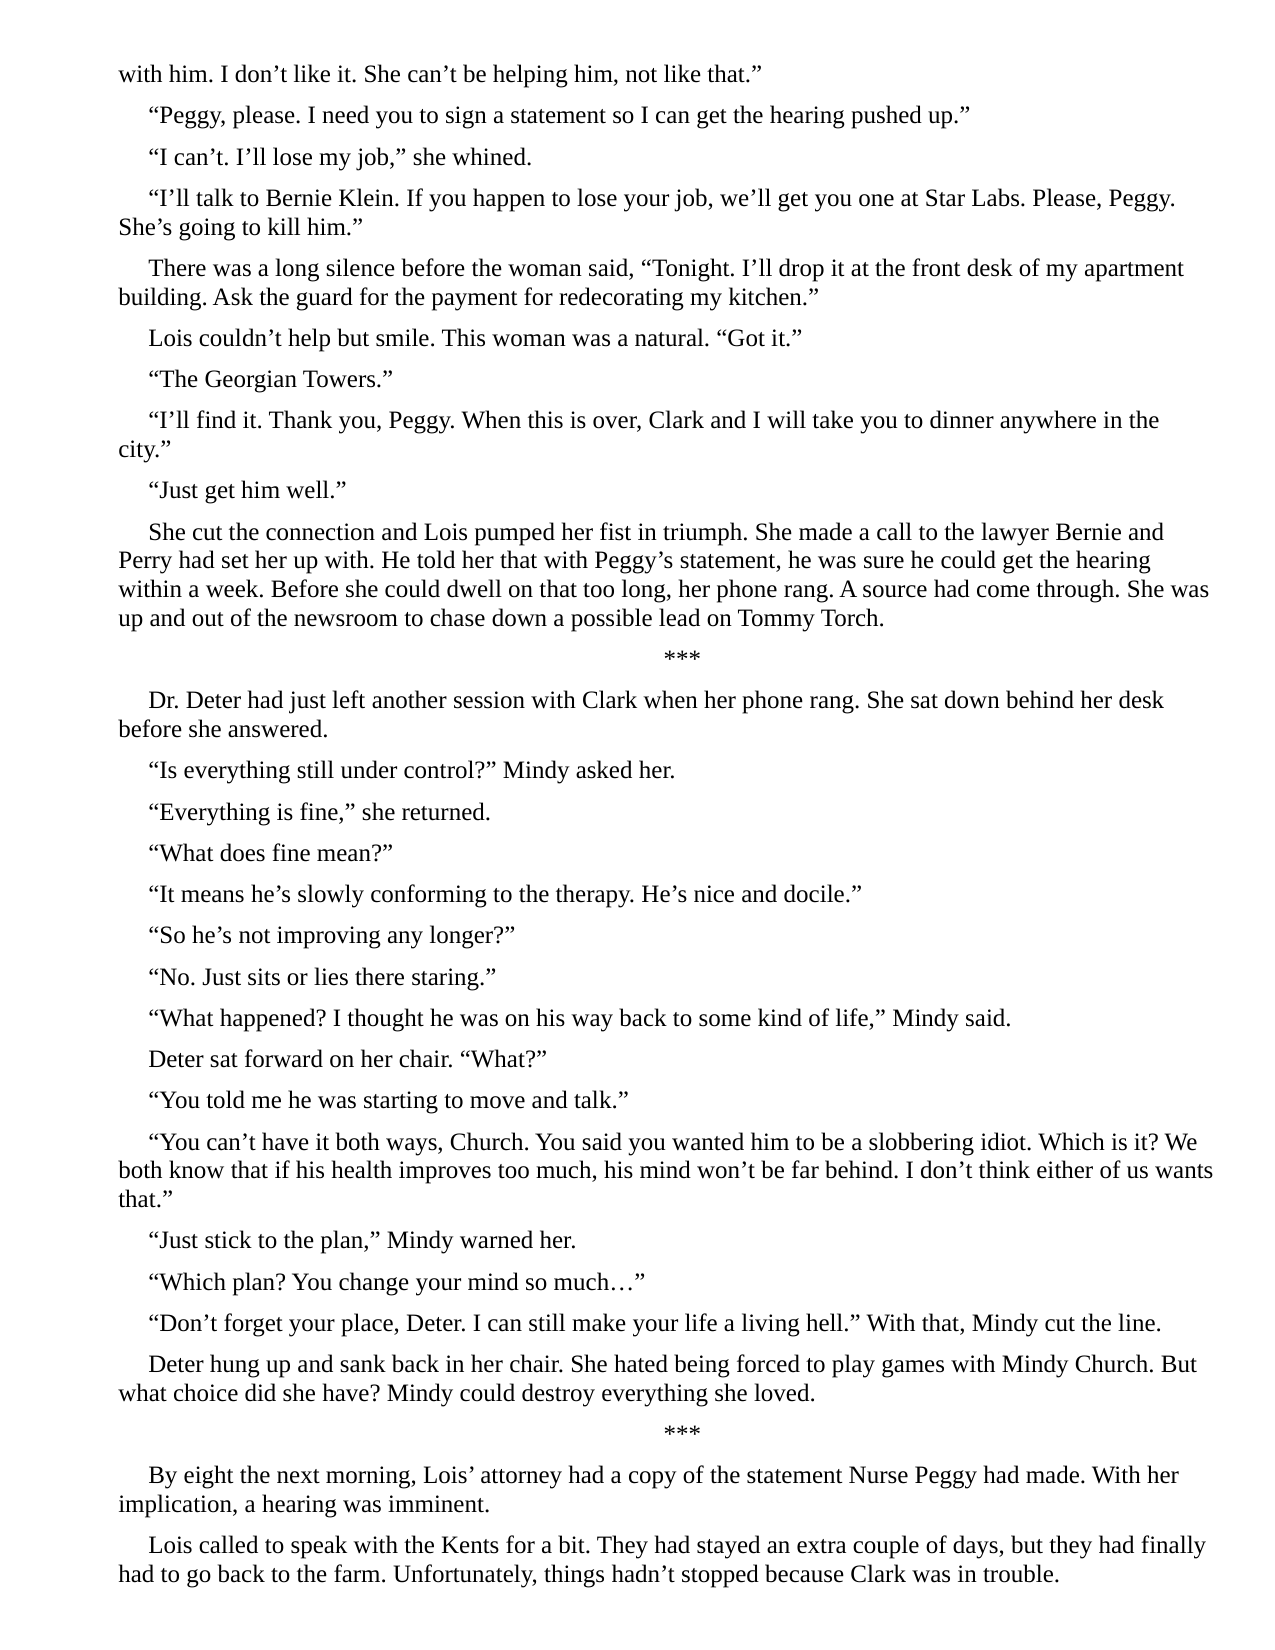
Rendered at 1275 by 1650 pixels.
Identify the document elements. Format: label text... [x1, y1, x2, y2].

text Deter sat forward on her chair. “What?” [118, 1044, 1216, 1073]
text “Just stick to the plan,” Mindy warned her. [118, 1225, 1216, 1254]
text “You can’t have it both ways, Church. You said you wanted him to be a slobbering idiot. Which is it? We both know that if his health improves too much, his mind won’t be far behind. I don’t think either of us wants that.” [118, 1127, 1216, 1213]
text “Is everything still under control?” Mindy asked her. [118, 755, 1216, 784]
text “What does fine mean?” [118, 838, 1216, 867]
text *** [118, 644, 1216, 673]
text “I’ll talk to Bernie Klein. If you happen to lose your job, we’ll get you one at Star Labs. Please, Peggy. She’s going to kill him.” [118, 183, 1216, 240]
text “I’ll find it. Thank you, Peggy. When this is over, Clark and I will take you to dinner anywhere in the city.” [118, 405, 1216, 463]
text “What happened? I thought he was on his way back to some kind of life,” Mindy said. [118, 1003, 1216, 1032]
text There was a long silence before the woman said, “Tonight. I’ll drop it at the front desk of my apartment building. Ask the guard for the payment for redecorating my kitchen.” [118, 253, 1216, 310]
text “It means he’s slowly conforming to the therapy. He’s nice and docile.” [118, 879, 1216, 908]
text “The Georgian Towers.” [118, 364, 1216, 393]
text “No. Just sits or lies there staring.” [118, 962, 1216, 990]
text “Peggy, please. I need you to sign a statement so I can get the hearing pushed up.” [118, 100, 1216, 129]
text Lois called to speak with the Kents for a bit. They had stayed an extra couple of days, but they had finally had to go back to the farm. Unfortunately, things hadn’t stopped because Clark was in trouble. [118, 1530, 1216, 1588]
text *** [118, 1419, 1216, 1448]
text “Which plan? You change your mind so much…” [118, 1267, 1216, 1295]
text “Everything is fine,” she returned. [118, 797, 1216, 825]
text “So he’s not improving any longer?” [118, 920, 1216, 949]
text Lois couldn’t help but smile. This woman was a natural. “Got it.” [118, 323, 1216, 352]
text “I can’t. I’ll lose my job,” she whined. [118, 142, 1216, 170]
text She cut the connection and Lois pumped her fist in triumph. She made a call to the lawyer Bernie and Perry had set her up with. He told her that with Peggy’s statement, he was sure he could get the hearing within a week. Before she could dwell on that too long, her phone rang. A source had come through. She was up and out of the newsroom to chase down a possible lead on Tommy Torch. [118, 517, 1216, 632]
text Deter hung up and sank back in her chair. She hated being forced to play games with Mindy Church. But what choice did she have? Mindy could destroy everything she loved. [118, 1349, 1216, 1407]
text By eight the next morning, Lois’ attorney had a copy of the statement Nurse Peggy had made. With her implication, a hearing was imminent. [118, 1460, 1216, 1518]
text with him. I don’t like it. She can’t be helping him, not like that.” [118, 59, 1216, 88]
text “Don’t forget your place, Deter. I can still make your life a living hell.” With that, Mindy cut the line. [118, 1308, 1216, 1337]
text “Just get him well.” [118, 475, 1216, 504]
text Dr. Deter had just left another session with Clark when her phone rang. She sat down behind her desk before she answered. [118, 685, 1216, 743]
text “You told me he was starting to move and talk.” [118, 1085, 1216, 1114]
